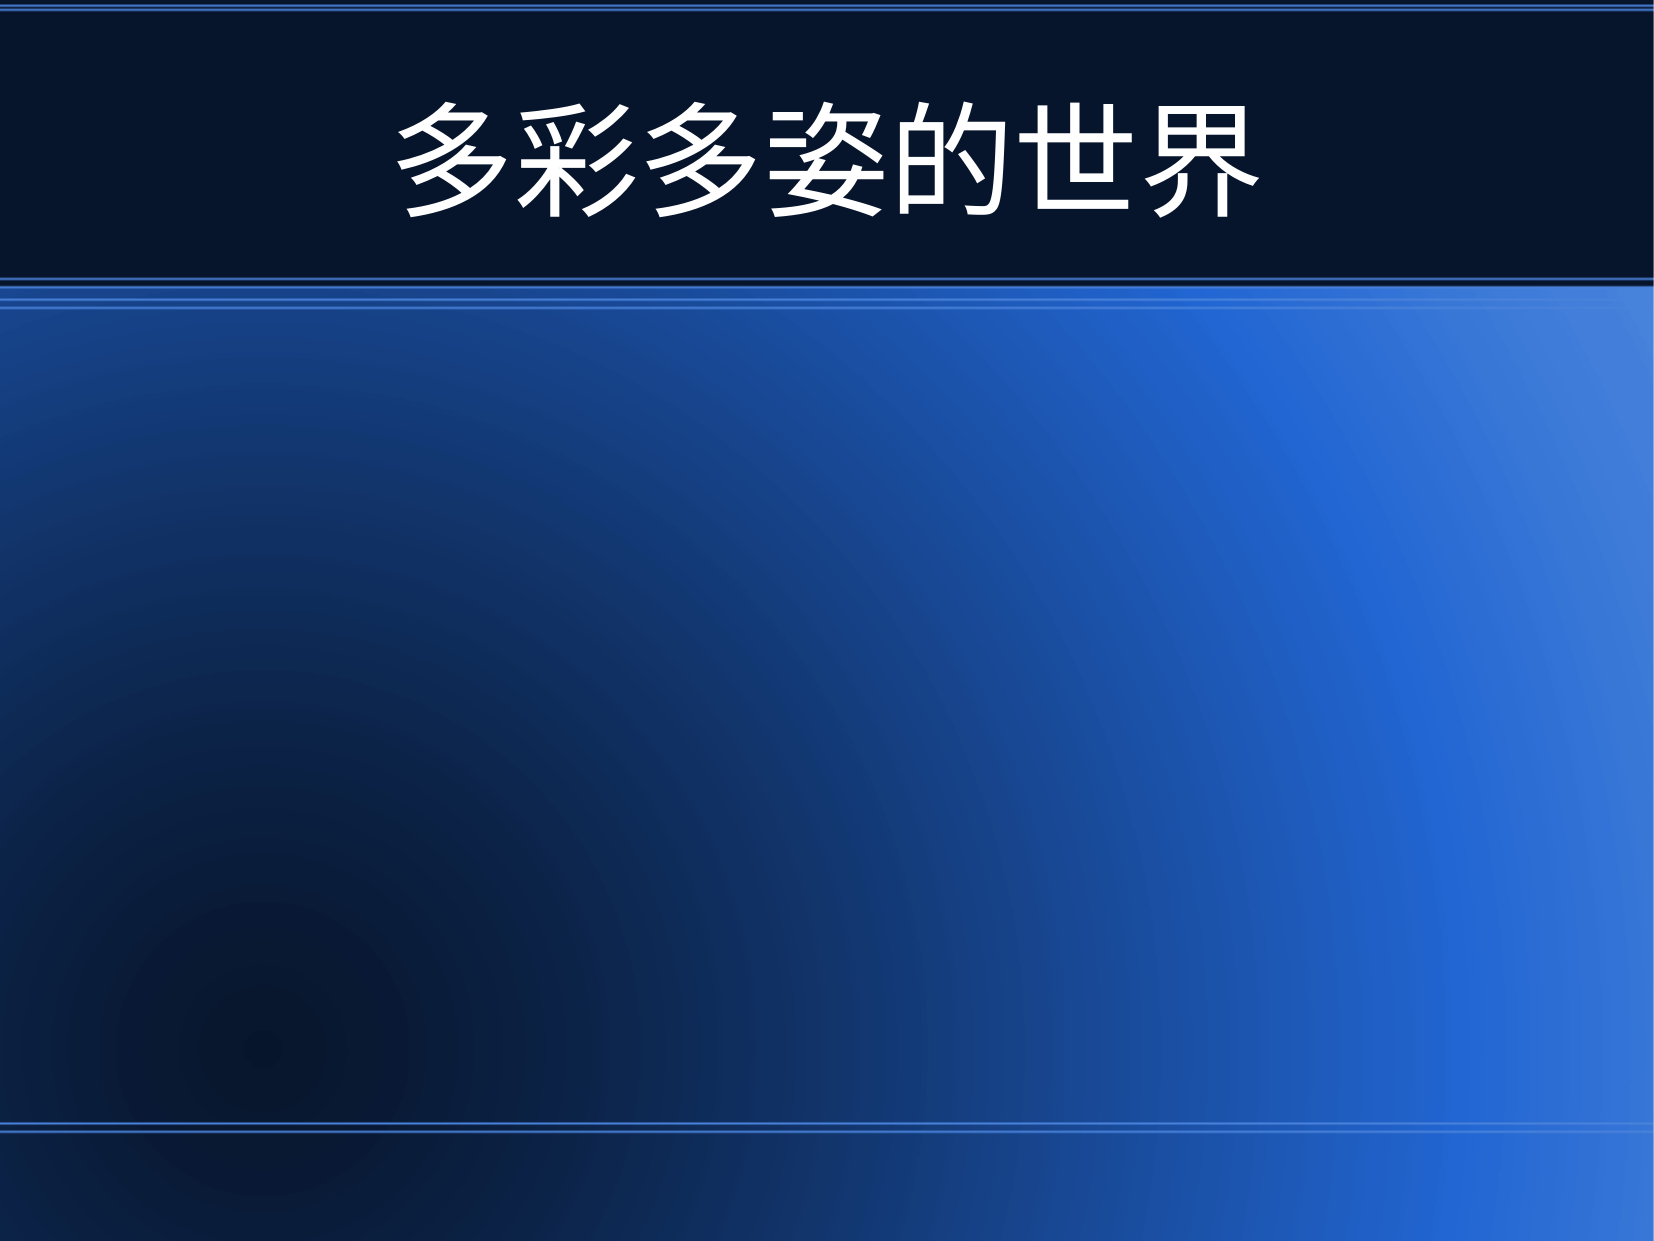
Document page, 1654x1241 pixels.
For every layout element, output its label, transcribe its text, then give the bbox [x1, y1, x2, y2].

title 多彩多姿的世界 [82, 49, 1571, 257]
picture [0, 0, 1654, 1241]
